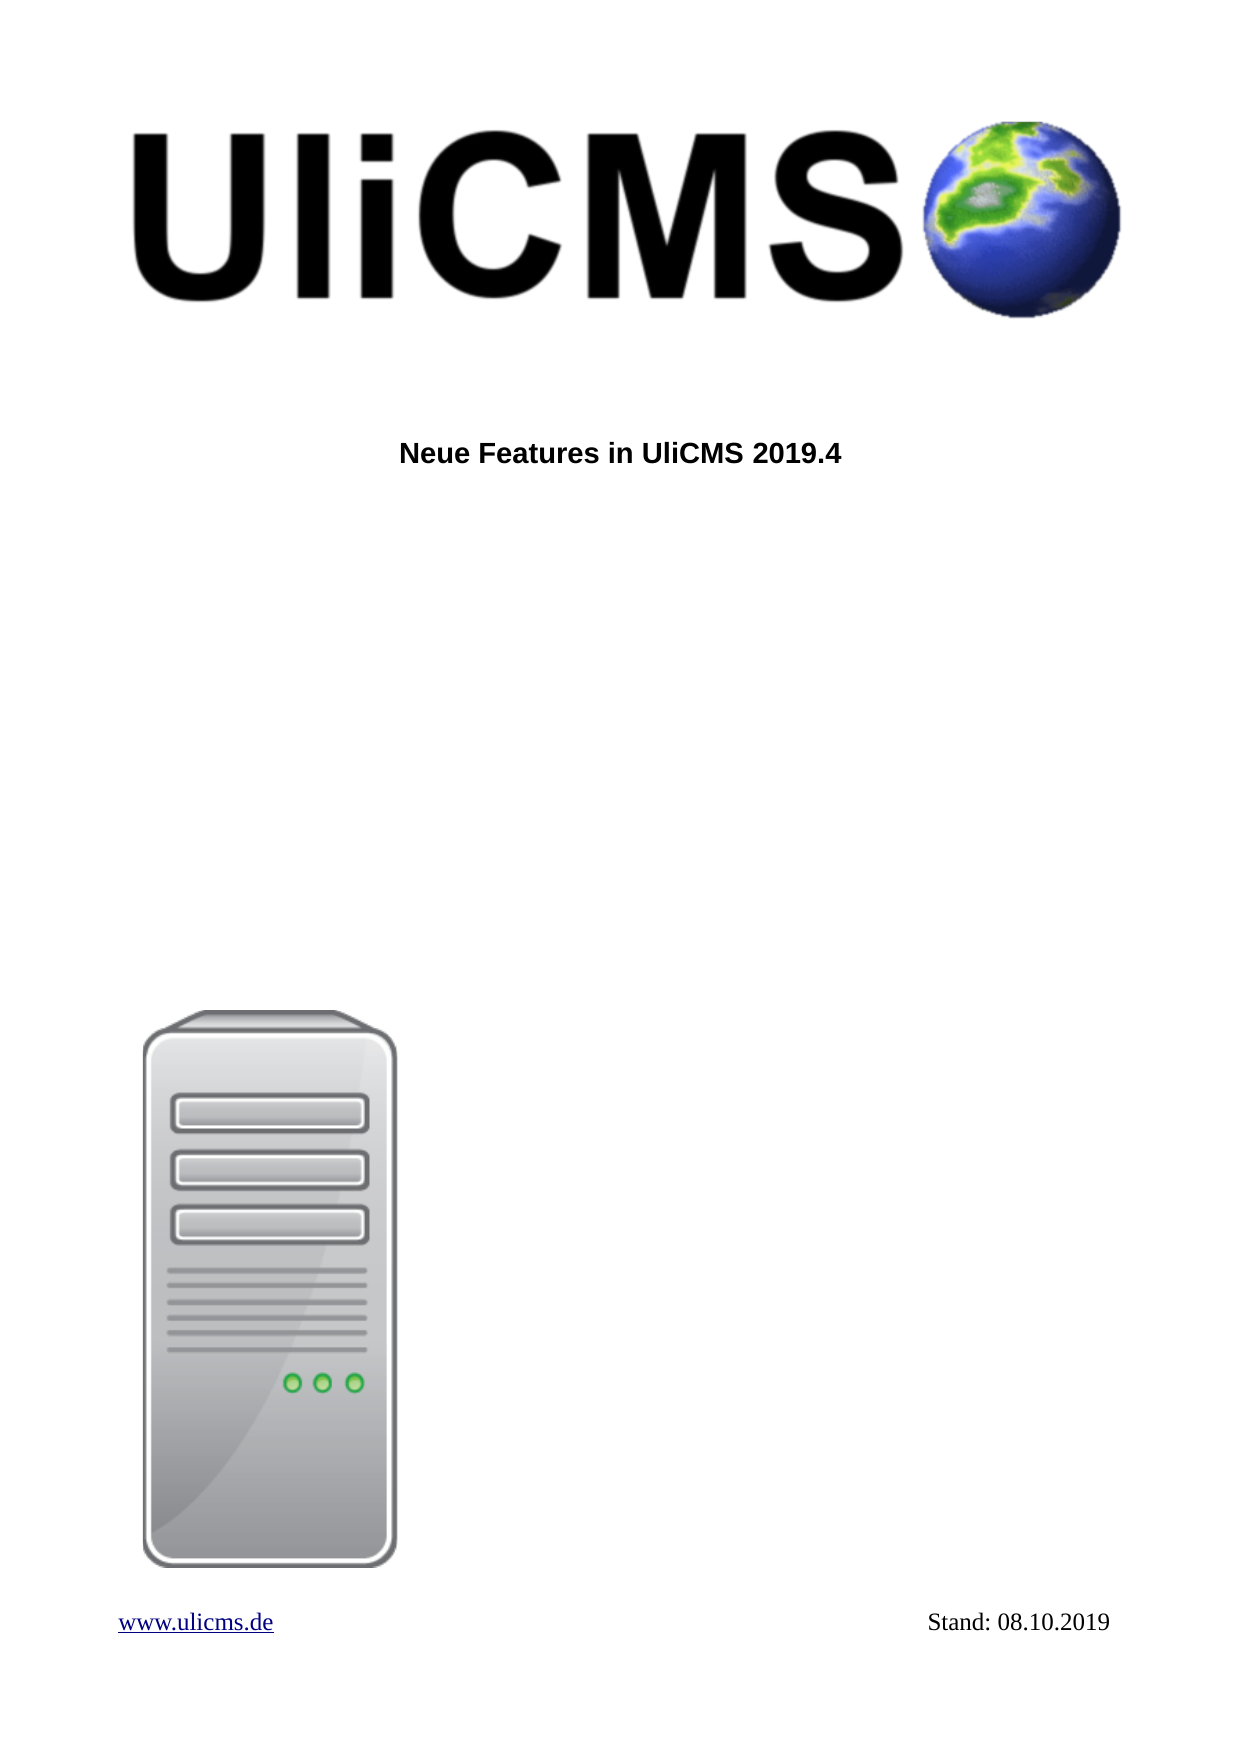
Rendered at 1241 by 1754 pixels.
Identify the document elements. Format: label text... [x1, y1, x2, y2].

subtitle Neue Features in UliCMS 2019.4 [118, 436, 1122, 470]
picture [118, 118, 1123, 326]
picture [142, 1010, 398, 1568]
